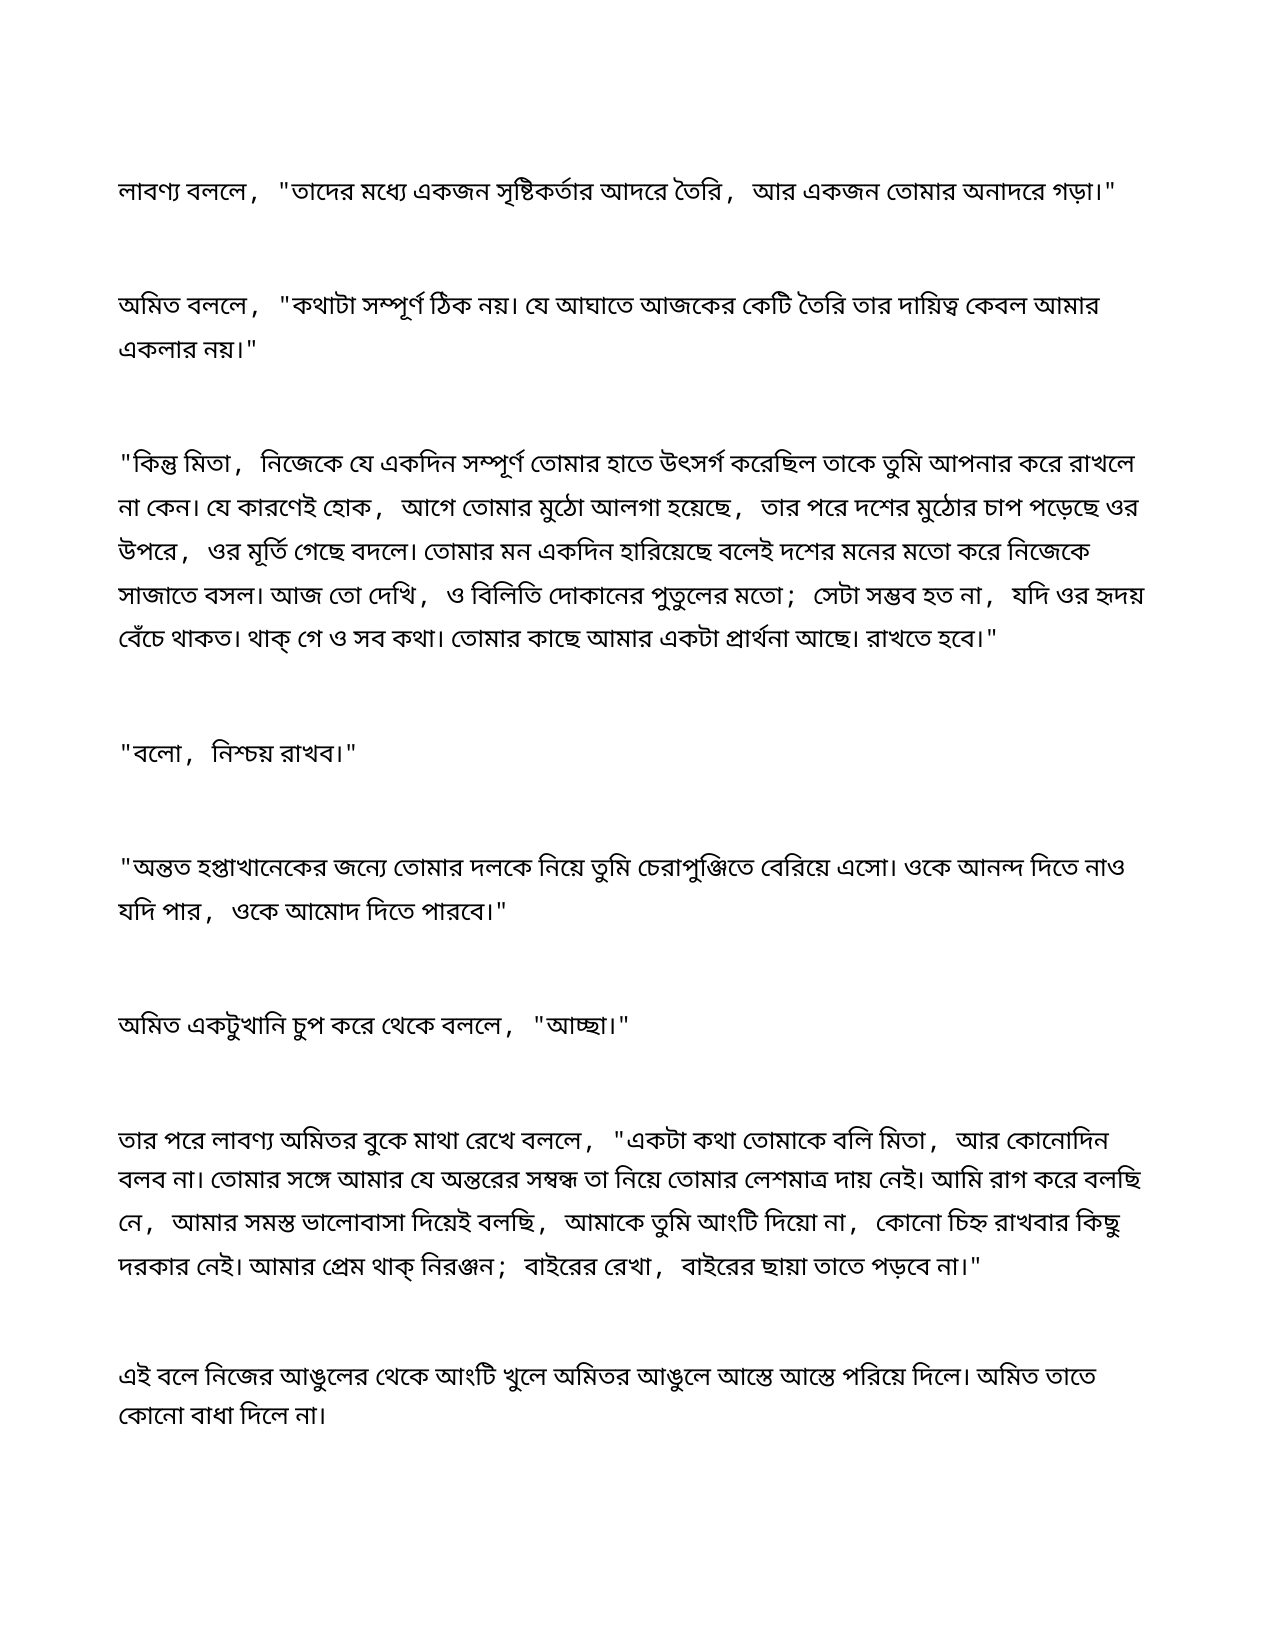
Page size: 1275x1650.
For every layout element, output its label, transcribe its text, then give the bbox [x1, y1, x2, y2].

text "অন্তত হপ্তাখানেকের জন্যে তোমার দলকে নিয়ে তুমি চেরাপুঞ্জিতে বেরিয়ে এসো। ওকে আনন্দ দিতে নাও যদি পার, ওকে আমোদ দিতে পারবে।" [118, 850, 1157, 931]
text "বলো, নিশ্চয় রাখব।" [118, 735, 1157, 772]
text তার পরে লাবণ্য অমিতর বুকে মাথা রেখে বললে, "একটা কথা তোমাকে বলি মিতা, আর কোনোদিন বলব না। তোমার সঙ্গে আমার যে অন্তরের সম্বন্ধ তা নিয়ে তোমার লেশমাত্র দায় নেই। আমি রাগ করে বলছি নে, আমার সমস্ত ভালোবাসা দিয়েই বলছি, আমাকে তুমি আংটি দিয়ো না, কোনো চিহ্ন রাখবার কিছু দরকার নেই। আমার প্রেম থাক্‌ নিরঞ্জন; বাইরের রেখা, বাইরের ছায়া তাতে পড়বে না।" [118, 1122, 1157, 1286]
text লাবণ্য বললে, "তাদের মধ্যে একজন সৃষ্টিকর্তার আদরে তৈরি, আর একজন তোমার অনাদরে গড়া।" [118, 173, 1157, 211]
text অমিত বললে, "কথাটা সম্পূর্ণ ঠিক নয়। যে আঘাতে আজকের কেটি তৈরি তার দায়িত্ব কেবল আমার একলার নয়।" [118, 288, 1157, 369]
text এই বলে নিজের আঙুলের থেকে আংটি খুলে অমিতর আঙুলে আস্তে আস্তে পরিয়ে দিলে। অমিত তাতে কোনো বাধা দিলে না। [118, 1363, 1157, 1435]
text অমিত একটুখানি চুপ করে থেকে বললে, "আচ্ছা।" [118, 1008, 1157, 1045]
text "কিন্তু মিতা, নিজেকে যে একদিন সম্পূর্ণ তোমার হাতে উৎসর্গ করেছিল তাকে তুমি আপনার করে রাখলে না কেন। যে কারণেই হোক, আগে তোমার মুঠো আলগা হয়েছে, তার পরে দশের মুঠোর চাপ পড়েছে ওর উপরে, ওর মূর্তি গেছে বদলে। তোমার মন একদিন হারিয়েছে বলেই দশের মনের মতো করে নিজেকে সাজাতে বসল। আজ তো দেখি, ও বিলিতি দোকানের পুতুলের মতো; সেটা সম্ভব হত না, যদি ওর হৃদয় বেঁচে থাকত। থাক্‌ গে ও সব কথা। তোমার কাছে আমার একটা প্রার্থনা আছে। রাখতে হবে।" [118, 446, 1157, 658]
